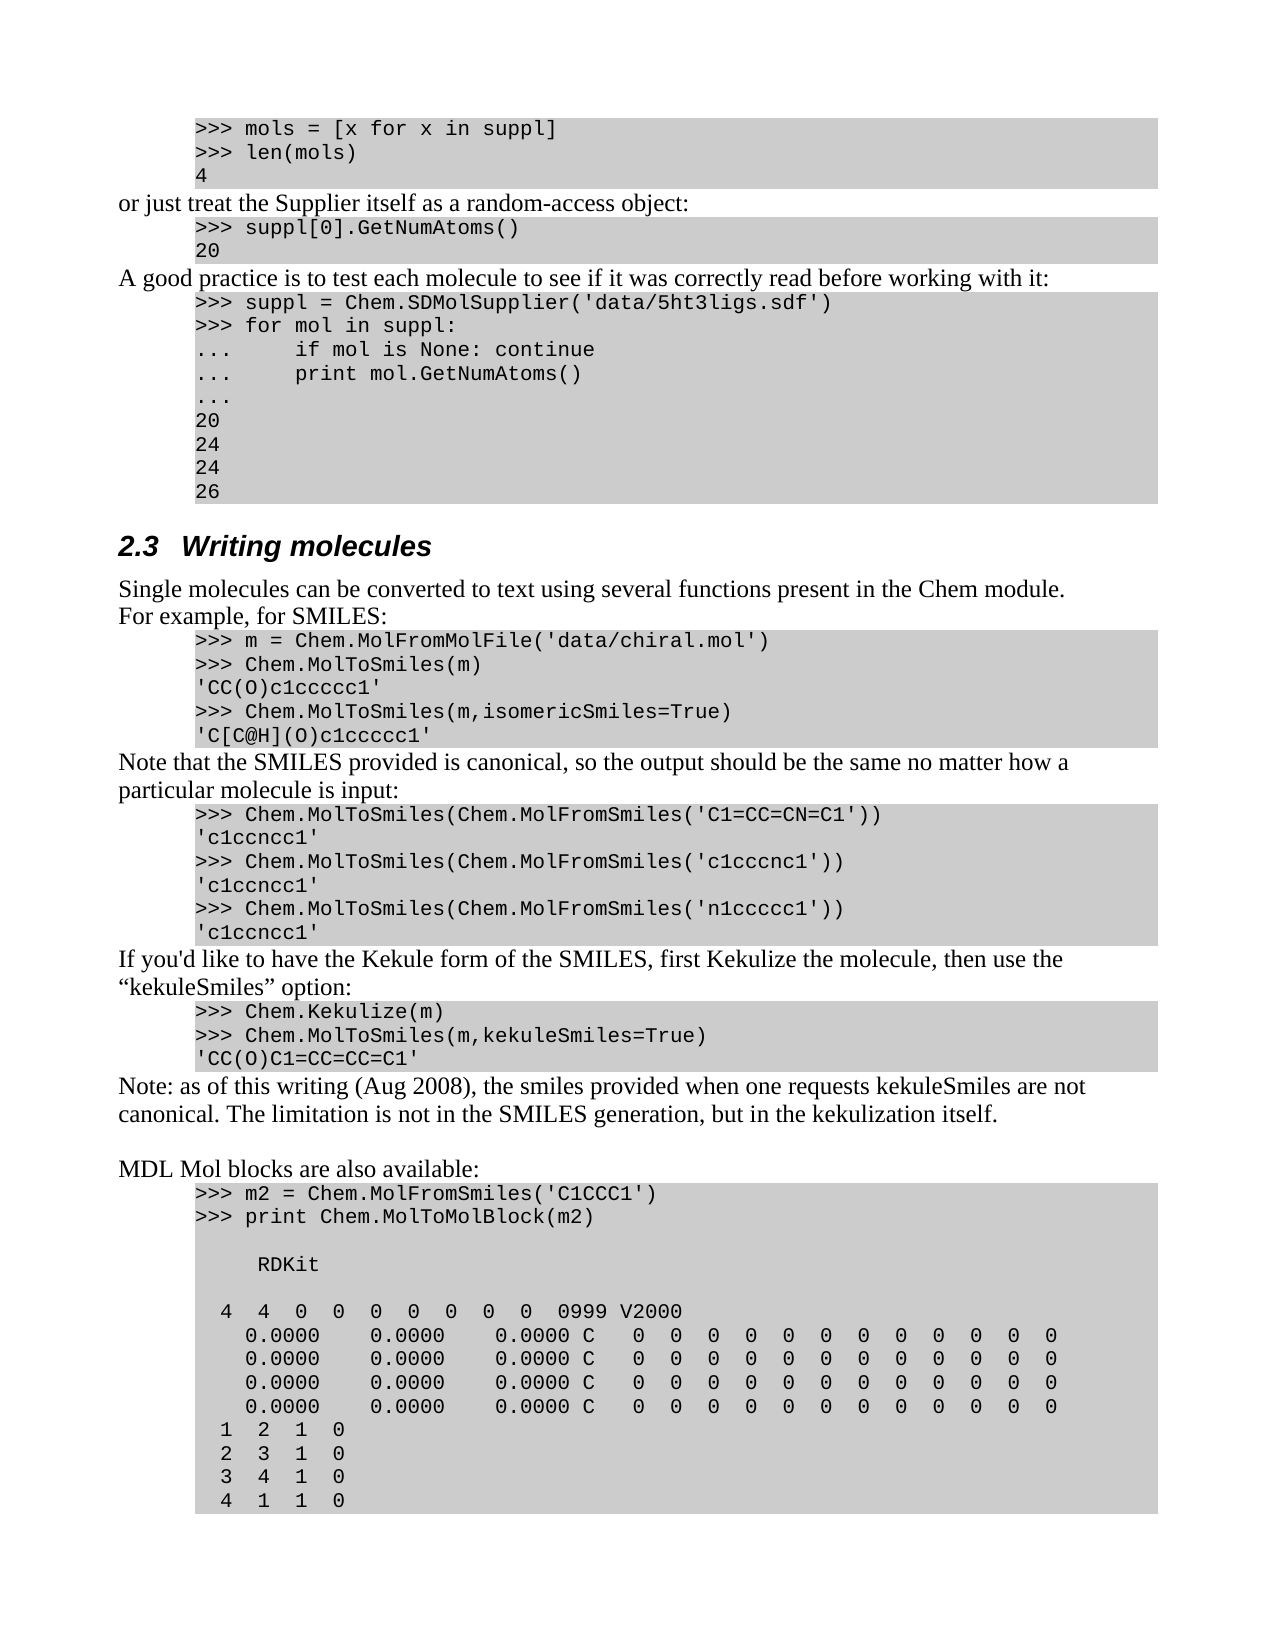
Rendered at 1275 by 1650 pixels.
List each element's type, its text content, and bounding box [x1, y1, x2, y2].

text MDL Mol blocks are also available: [118, 1155, 1157, 1183]
text ... if mol is None: continue [195, 339, 1158, 363]
text 26 [195, 481, 1158, 504]
text >>> Chem.MolToSmiles(m,isomericSmiles=True) [195, 701, 1158, 725]
text 0.0000 0.0000 0.0000 C 0 0 0 0 0 0 0 0 0 0 0 0 [195, 1372, 1158, 1396]
text >>> m = Chem.MolFromMolFile('data/chiral.mol') [195, 630, 1158, 654]
text 24 [195, 457, 1158, 481]
text Note: as of this writing (Aug 2008), the smiles provided when one requests kekuleSmiles are not canonical. The limitation is not in the SMILES generation, but in the kekulization itself. [118, 1072, 1157, 1127]
text 'CC(O)c1ccccc1' [195, 677, 1158, 701]
text >>> mols = [x for x in suppl] [195, 118, 1158, 142]
text 4 [195, 165, 1158, 189]
text 2 3 1 0 [195, 1443, 1158, 1467]
text 0.0000 0.0000 0.0000 C 0 0 0 0 0 0 0 0 0 0 0 0 [195, 1348, 1158, 1372]
text >>> for mol in suppl: [195, 315, 1158, 339]
text >>> Chem.Kekulize(m) [195, 1001, 1158, 1025]
text >>> suppl[0].GetNumAtoms() [195, 217, 1158, 240]
text 4 4 0 0 0 0 0 0 0 0999 V2000 [195, 1301, 1158, 1325]
text 4 1 1 0 [195, 1490, 1158, 1514]
text 24 [195, 434, 1158, 457]
text Single molecules can be converted to text using several functions present in the Chem module. [118, 575, 1157, 602]
subtitle Writing molecules [118, 529, 1157, 562]
text For example, for SMILES: [118, 602, 1157, 630]
text 0.0000 0.0000 0.0000 C 0 0 0 0 0 0 0 0 0 0 0 0 [195, 1325, 1158, 1348]
text >>> Chem.MolToSmiles(Chem.MolFromSmiles('C1=CC=CN=C1')) [195, 804, 1158, 827]
text >>> Chem.MolToSmiles(m,kekuleSmiles=True) [195, 1025, 1158, 1048]
text A good practice is to test each molecule to see if it was correctly read before working with it: [118, 264, 1157, 292]
text 1 2 1 0 [195, 1419, 1158, 1443]
text >>> suppl = Chem.SDMolSupplier('data/5ht3ligs.sdf') [195, 292, 1158, 315]
text 'c1ccncc1' [195, 922, 1158, 946]
text >>> print Chem.MolToMolBlock(m2) [195, 1206, 1158, 1230]
text 20 [195, 410, 1158, 434]
text If you'd like to have the Kekule form of the SMILES, first Kekulize the molecule, then use the “kekuleSmiles” option: [118, 946, 1157, 1001]
text 'C[C@H](O)c1ccccc1' [195, 725, 1158, 748]
text >>> Chem.MolToSmiles(m) [195, 654, 1158, 677]
text >>> len(mols) [195, 142, 1158, 165]
text 0.0000 0.0000 0.0000 C 0 0 0 0 0 0 0 0 0 0 0 0 [195, 1396, 1158, 1419]
text or just treat the Supplier itself as a random-access object: [118, 189, 1157, 217]
text ... print mol.GetNumAtoms() [195, 363, 1158, 386]
text 3 4 1 0 [195, 1467, 1158, 1490]
text 'c1ccncc1' [195, 875, 1158, 898]
text >>> Chem.MolToSmiles(Chem.MolFromSmiles('c1cccnc1')) [195, 851, 1158, 875]
text >>> Chem.MolToSmiles(Chem.MolFromSmiles('n1ccccc1')) [195, 898, 1158, 922]
text ... [195, 386, 1158, 410]
text Note that the SMILES provided is canonical, so the output should be the same no matter how a particular molecule is input: [118, 748, 1157, 804]
text 'CC(O)C1=CC=CC=C1' [195, 1048, 1158, 1072]
text 'c1ccncc1' [195, 827, 1158, 851]
text >>> m2 = Chem.MolFromSmiles('C1CCC1') [195, 1183, 1158, 1206]
text RDKit [195, 1254, 1158, 1277]
text 20 [195, 240, 1158, 264]
